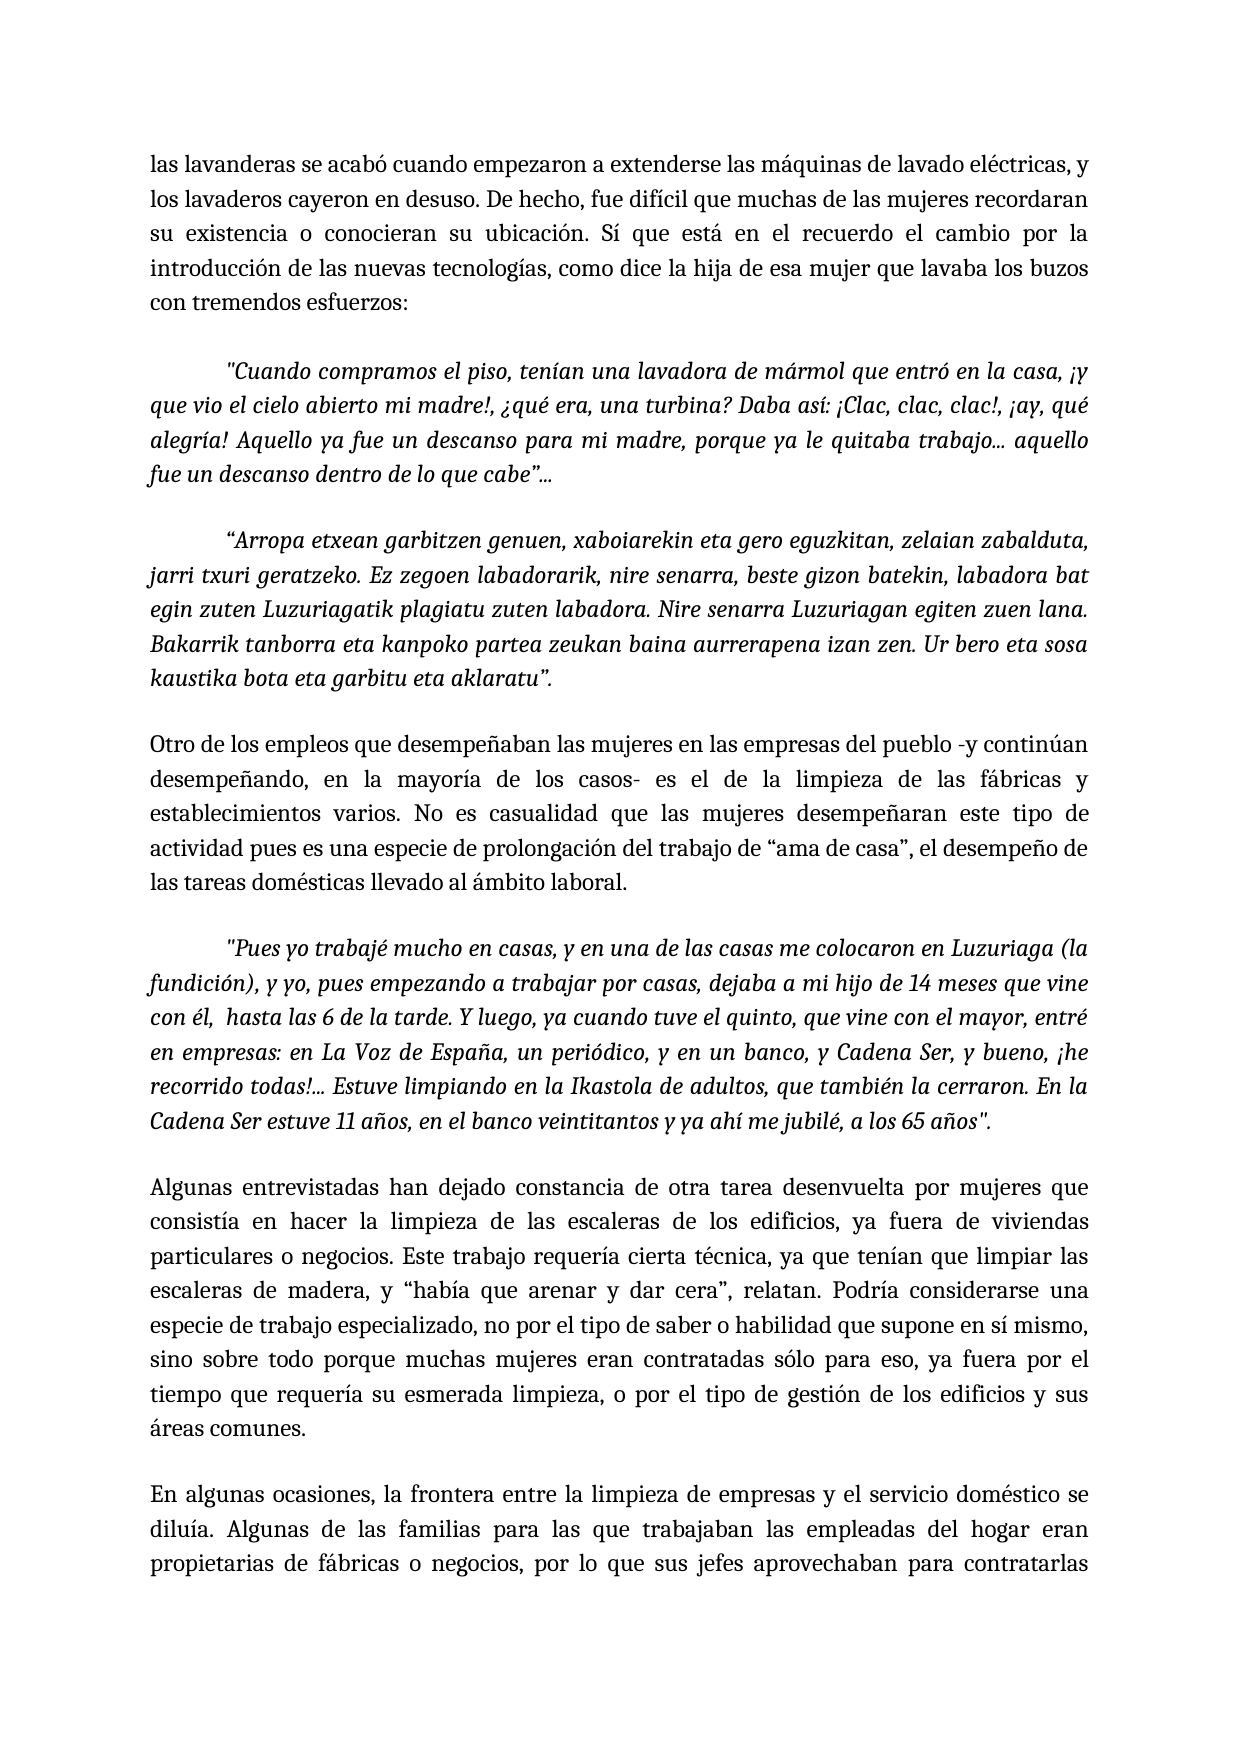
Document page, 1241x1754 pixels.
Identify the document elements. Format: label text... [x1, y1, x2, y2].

text "Pues yo trabajé mucho en casas, y en una de las casas me colocaron en Luzuriaga (la fundición), y yo, pues empezando a trabajar por casas, dejaba a mi hijo de 14 meses que vine con él, hasta las 6 de la tarde. Y luego, ya cuando tuve el quinto, que vine con el mayor, entré en empresas: en La Voz de España, un periódico, y en un banco, y Cadena Ser, y bueno, ¡he recorrido todas!... Estuve limpiando en la Ikastola de adultos, que también la cerraron. En la Cadena Ser estuve 11 años, en el banco veintitantos y ya ahí me jubilé, a los 65 años". [150, 934, 1090, 1135]
text Otro de los empleos que desempeñaban las mujeres en las empresas del pueblo -y continúan desempeñando, en la mayoría de los casos- es el de la limpieza de las fábricas y establecimientos varios. No es casualidad que las mujeres desempeñaran este tipo de actividad pues es una especie de prolongación del trabajo de “ama de casa”, el desempeño de las tareas domésticas llevado al ámbito laboral. [150, 730, 1090, 897]
text “Arropa etxean garbitzen genuen, xaboiarekin eta gero eguzkitan, zelaian zabalduta, jarri txuri geratzeko. Ez zegoen labadorarik, nire senarra, beste gizon batekin, labadora bat egin zuten Luzuriagatik plagiatu zuten labadora. Nire senarra Luzuriagan egiten zuen lana. Bakarrik tanborra eta kanpoko partea zeukan baina aurrerapena izan zen. Ur bero eta sosa kaustika bota eta garbitu eta aklaratu”. [150, 526, 1090, 693]
text las lavanderas se acabó cuando empezaron a extenderse las máquinas de lavado eléctricas, y los lavaderos cayeron en desuso. De hecho, fue difícil que muchas de las mujeres recordaran su existencia o conocieran su ubicación. Sí que está en el recuerdo el cambio por la introducción de las nuevas tecnologías, como dice la hija de esa mujer que lavaba los buzos con tremendos esfuerzos: [150, 150, 1090, 317]
text "Cuando compramos el piso, tenían una lavadora de mármol que entró en la casa, ¡y que vio el cielo abierto mi madre!, ¿qué era, una turbina? Daba así: ¡Clac, clac, clac!, ¡ay, qué alegría! Aquello ya fue un descanso para mi madre, porque ya le quitaba trabajo... aquello fue un descanso dentro de lo que cabe”... [150, 357, 1090, 489]
text En algunas ocasiones, la frontera entre la limpieza de empresas y el servicio doméstico se diluía. Algunas de las familias para las que trabajaban las empleadas del hogar eran propietarias de fábricas o negocios, por lo que sus jefes aprovechaban para contratarlas [150, 1480, 1090, 1578]
text Algunas entrevistadas han dejado constancia de otra tarea desenvuelta por mujeres que consistía en hacer la limpieza de las escaleras de los edificios, ya fuera de viviendas particulares o negocios. Este trabajo requería cierta técnica, ya que tenían que limpiar las escaleras de madera, y “había que arenar y dar cera”, relatan. Podría considerarse una especie de trabajo especializado, no por el tipo de saber o habilidad que supone en sí mismo, sino sobre todo porque muchas mujeres eran contratadas sólo para eso, ya fuera por el tiempo que requería su esmerada limpieza, o por el tipo de gestión de los edificios y sus áreas comunes. [150, 1173, 1090, 1443]
